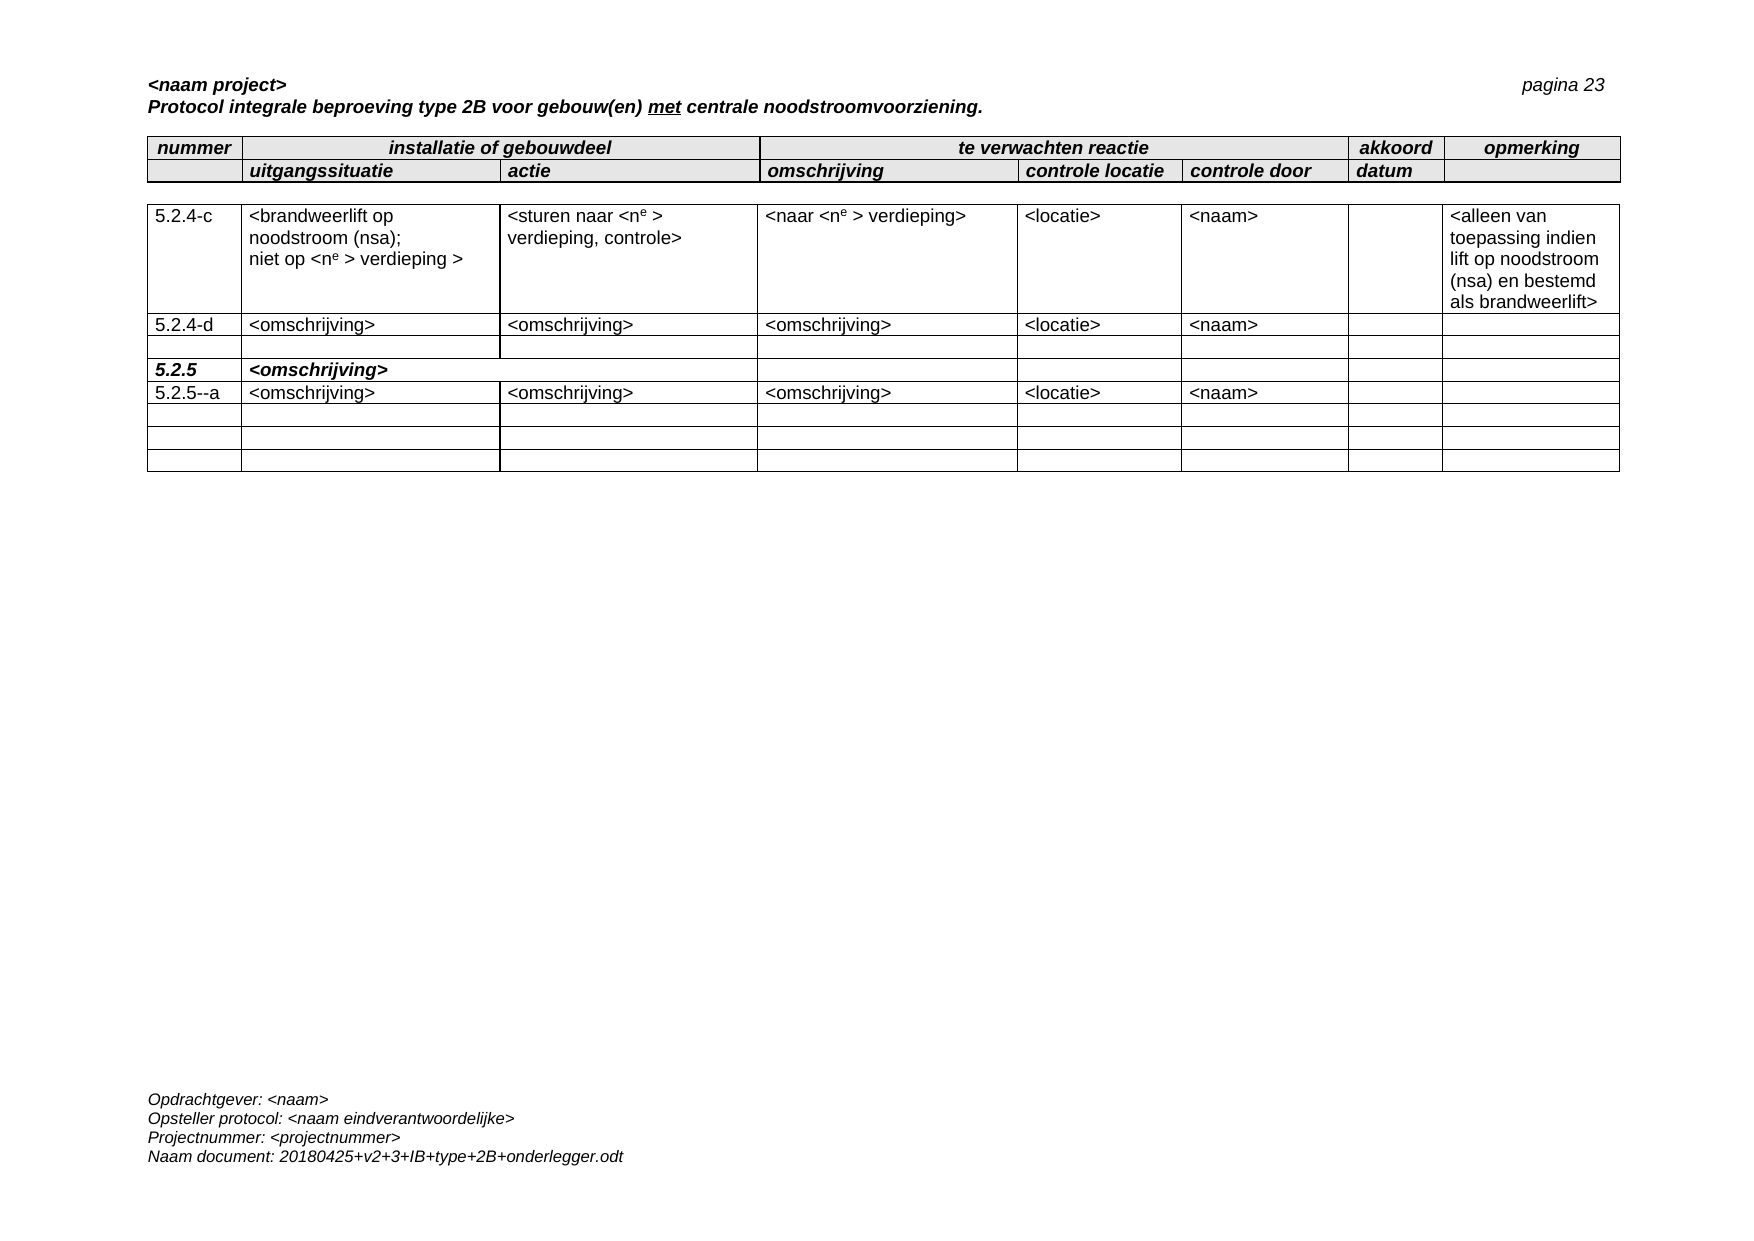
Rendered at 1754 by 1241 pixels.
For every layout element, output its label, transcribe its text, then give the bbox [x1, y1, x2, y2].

table_cell <omschrijving> [501, 314, 757, 335]
table_cell [1443, 314, 1619, 335]
table_cell [148, 404, 241, 426]
table_cell <omschrijving> [242, 382, 499, 403]
table_cell [1349, 336, 1442, 358]
table_cell [1349, 450, 1442, 471]
table_cell 5.2.4-d [148, 314, 241, 335]
table_cell 5.2.5 [148, 359, 241, 381]
table_cell [1443, 427, 1619, 448]
table_cell [501, 427, 757, 448]
table_cell <naam> [1182, 205, 1348, 313]
table_cell [1349, 427, 1442, 448]
table_cell <omschrijving> [501, 382, 757, 403]
table_cell [1349, 359, 1442, 381]
table_cell [1443, 359, 1619, 381]
table_cell 5.2.5--a [148, 382, 241, 403]
table_cell [1018, 336, 1181, 358]
table_cell [242, 450, 499, 471]
table_cell [1182, 404, 1348, 426]
table_cell [1018, 404, 1181, 426]
table_cell [758, 336, 1017, 358]
table_cell [1182, 427, 1348, 448]
table_cell <sturen naar <ne > verdieping, controle> [501, 205, 757, 313]
table_cell [148, 427, 241, 448]
table_cell <alleen van toepassing indien lift op noodstroom (nsa) en bestemd als brandweerlift> [1443, 205, 1619, 313]
table_cell 5.2.4-c [148, 205, 241, 313]
table_cell [501, 404, 757, 426]
table_cell [501, 450, 757, 471]
table_cell [242, 404, 499, 426]
table_cell [1349, 382, 1442, 403]
table_cell [1018, 427, 1181, 448]
table_cell [501, 336, 757, 358]
table_cell <omschrijving> [758, 382, 1017, 403]
table_cell <naam> [1182, 382, 1348, 403]
table_cell <locatie> [1018, 382, 1181, 403]
table_cell [1349, 314, 1442, 335]
table_cell [1349, 404, 1442, 426]
table_cell <naam> [1182, 314, 1348, 335]
table_cell <omschrijving> [758, 314, 1017, 335]
table_cell <omschrijving> [242, 359, 757, 381]
table_cell [1443, 382, 1619, 403]
table_cell [242, 427, 499, 448]
table_cell [1349, 205, 1442, 313]
table_cell [1443, 404, 1619, 426]
table_cell <omschrijving> [242, 314, 499, 335]
table_cell <brandweerlift op noodstroom (nsa); niet op <ne > verdieping > [242, 205, 499, 313]
table_cell [1182, 450, 1348, 471]
table_cell [1443, 450, 1619, 471]
table_cell <locatie> [1018, 314, 1181, 335]
table_cell [148, 450, 241, 471]
table_cell [1018, 450, 1181, 471]
table_cell [758, 404, 1017, 426]
table_cell [1182, 359, 1348, 381]
table_cell [758, 450, 1017, 471]
table_cell <naar <ne > verdieping> [758, 205, 1017, 313]
table_cell [1443, 336, 1619, 358]
table_cell [1018, 359, 1181, 381]
table_cell [758, 359, 1017, 381]
table_cell [1182, 336, 1348, 358]
table_cell [758, 427, 1017, 448]
table_cell <locatie> [1018, 205, 1181, 313]
table_cell [242, 336, 499, 358]
table_cell [148, 336, 241, 358]
